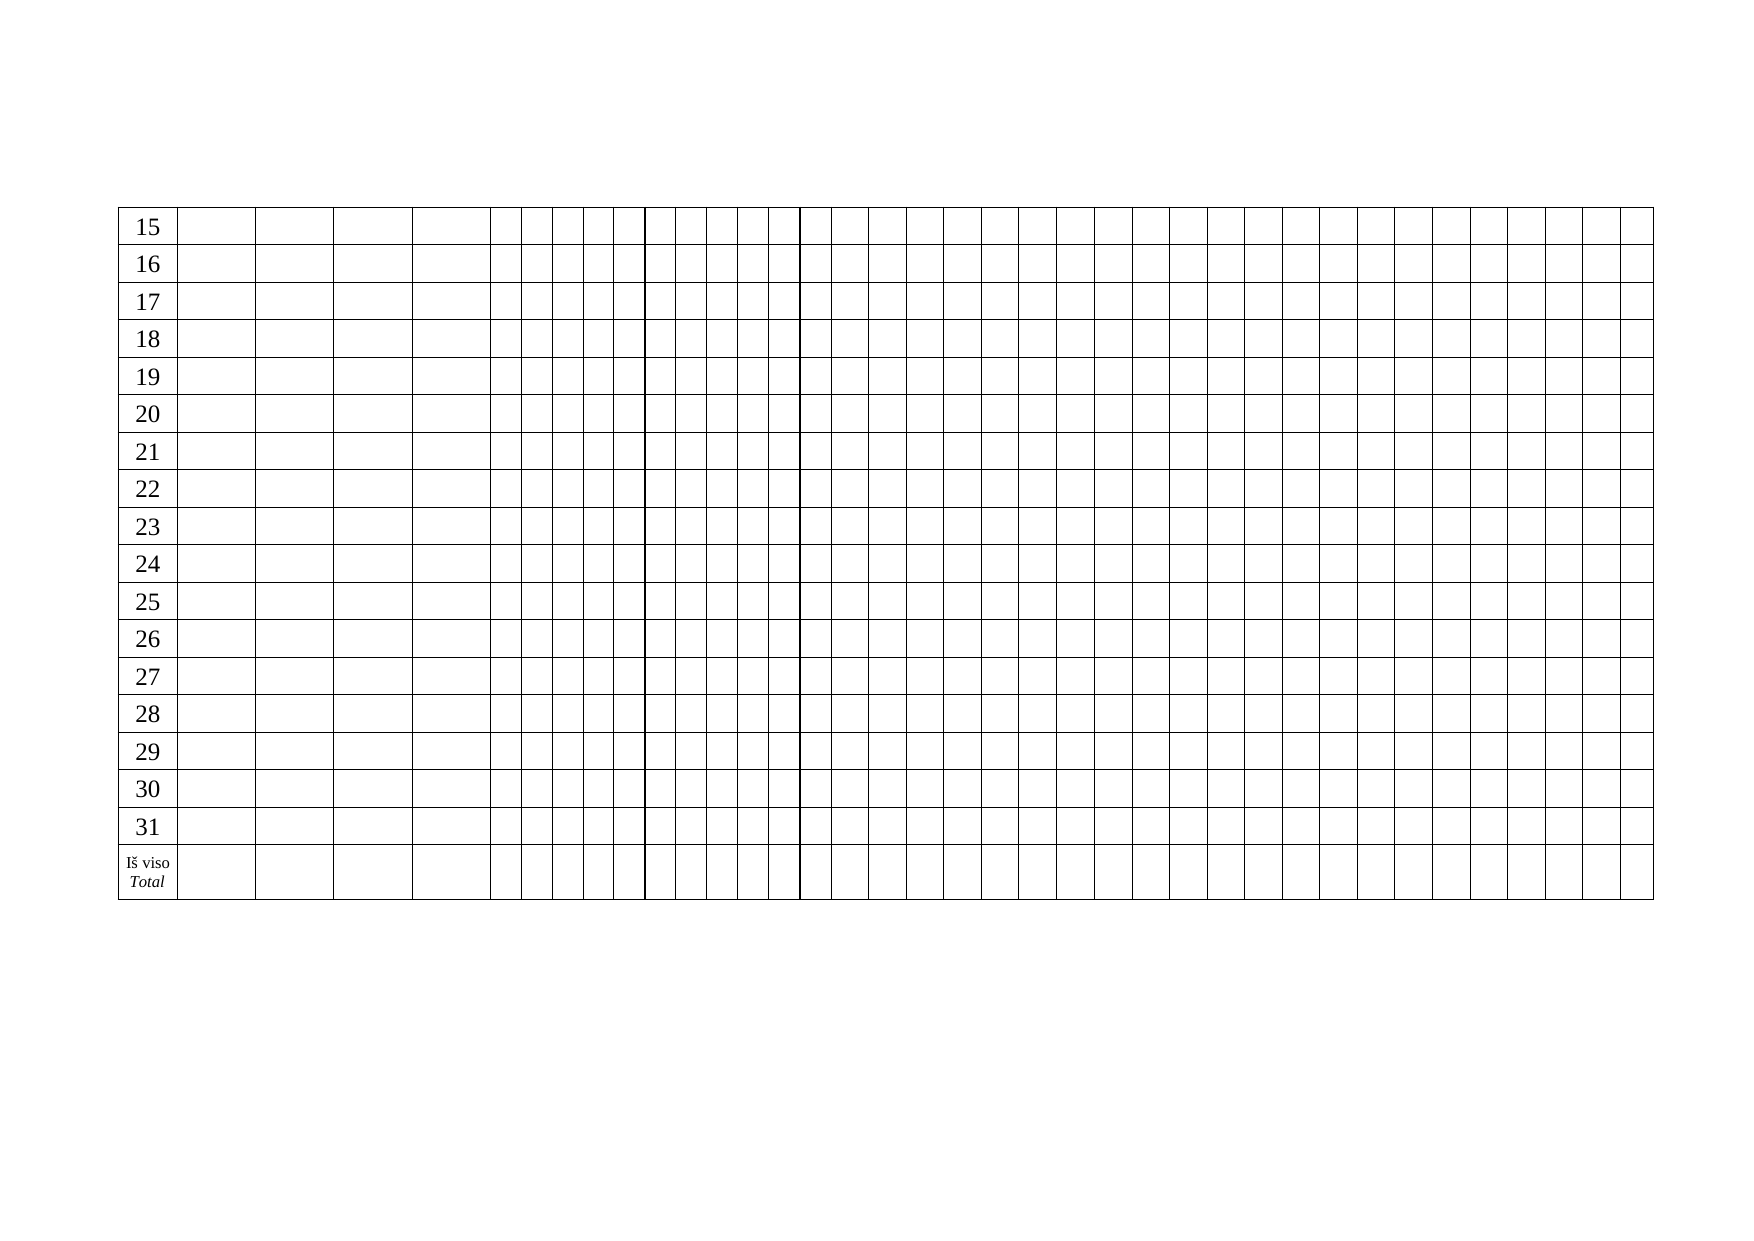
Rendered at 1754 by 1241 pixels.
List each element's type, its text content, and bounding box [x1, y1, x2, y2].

table_cell [256, 770, 333, 807]
table_cell [1508, 733, 1545, 769]
table_cell [553, 733, 583, 769]
table_cell [522, 320, 552, 357]
table_cell [334, 470, 412, 507]
table_cell [646, 208, 675, 244]
table_cell [1095, 845, 1132, 899]
table_cell [944, 545, 981, 582]
table_cell [801, 470, 831, 507]
table_cell [1358, 583, 1394, 619]
table_cell [584, 283, 613, 319]
table_cell [832, 733, 868, 769]
table_cell [982, 658, 1018, 694]
table_cell [944, 470, 981, 507]
table_cell [553, 583, 583, 619]
table_cell 16 [119, 245, 177, 282]
table_cell [614, 770, 644, 807]
table_cell [1208, 395, 1244, 432]
table_cell [676, 283, 706, 319]
table_cell [944, 583, 981, 619]
table_cell [1245, 658, 1282, 694]
table_cell [1095, 283, 1132, 319]
table_cell [256, 620, 333, 657]
table_cell [646, 658, 675, 694]
table_cell [1283, 695, 1319, 732]
table_cell [491, 508, 521, 544]
table_cell [1433, 208, 1470, 244]
table_cell [1583, 733, 1620, 769]
table_cell [1133, 545, 1169, 582]
table_cell [907, 620, 943, 657]
table_cell [738, 358, 768, 394]
table_cell [1019, 320, 1056, 357]
table_cell [1395, 733, 1432, 769]
table_cell [869, 658, 906, 694]
table_cell [944, 695, 981, 732]
table_cell [944, 433, 981, 469]
table_cell [413, 358, 490, 394]
table_cell [869, 733, 906, 769]
table_cell [1057, 395, 1094, 432]
table_cell [869, 470, 906, 507]
table_cell [646, 395, 675, 432]
table_cell [334, 245, 412, 282]
table_cell [1358, 808, 1394, 844]
table_cell [1133, 733, 1169, 769]
table_cell [1019, 395, 1056, 432]
table_cell [769, 545, 799, 582]
table_cell [646, 433, 675, 469]
table_cell [832, 283, 868, 319]
table_cell [707, 845, 737, 899]
table_cell [178, 545, 255, 582]
table_cell 15 [119, 208, 177, 244]
table_cell [1395, 695, 1432, 732]
table_cell [491, 358, 521, 394]
table_cell [769, 695, 799, 732]
table_cell [707, 545, 737, 582]
table_cell [584, 395, 613, 432]
table_cell [738, 470, 768, 507]
table_cell [907, 283, 943, 319]
table_cell [676, 433, 706, 469]
table_cell [676, 845, 706, 899]
table_cell [413, 433, 490, 469]
table_cell [1320, 208, 1357, 244]
table_cell [1358, 620, 1394, 657]
table_cell [801, 845, 831, 899]
table_cell [1583, 620, 1620, 657]
table_cell [1546, 808, 1582, 844]
table_cell [1508, 470, 1545, 507]
table_cell [944, 733, 981, 769]
table_cell [1057, 733, 1094, 769]
table_cell [256, 545, 333, 582]
table_cell [1471, 508, 1507, 544]
table_cell [256, 845, 333, 899]
table_cell [413, 245, 490, 282]
table_cell [944, 245, 981, 282]
table_cell 19 [119, 358, 177, 394]
table_cell [769, 658, 799, 694]
table_cell [1283, 470, 1319, 507]
table_cell [522, 470, 552, 507]
table_cell [1133, 508, 1169, 544]
table_cell [1546, 620, 1582, 657]
table_cell [256, 695, 333, 732]
table_cell [1133, 433, 1169, 469]
table_cell [801, 620, 831, 657]
table_cell [676, 620, 706, 657]
table_cell [982, 508, 1018, 544]
table_cell [1358, 470, 1394, 507]
table_cell [1433, 695, 1470, 732]
table_cell [1245, 395, 1282, 432]
table_cell [1583, 245, 1620, 282]
table_cell [1019, 583, 1056, 619]
table_cell [1133, 695, 1169, 732]
table_cell [491, 845, 521, 899]
table_cell [1395, 770, 1432, 807]
table_cell [707, 808, 737, 844]
table_cell 25 [119, 583, 177, 619]
table_cell [1320, 470, 1357, 507]
table_cell [614, 545, 644, 582]
table_cell [584, 770, 613, 807]
table_cell [178, 208, 255, 244]
table_cell [1245, 358, 1282, 394]
table_cell [1057, 283, 1094, 319]
table_cell [982, 545, 1018, 582]
table_cell [584, 208, 613, 244]
table_cell [676, 358, 706, 394]
table_cell [1095, 583, 1132, 619]
table_cell [1095, 395, 1132, 432]
table_cell [1170, 395, 1207, 432]
table_cell [614, 508, 644, 544]
table_cell [1283, 620, 1319, 657]
table_cell [1170, 470, 1207, 507]
table_cell [413, 770, 490, 807]
table_cell [907, 808, 943, 844]
table_cell [1320, 433, 1357, 469]
table_cell [1133, 320, 1169, 357]
table_cell [1170, 583, 1207, 619]
table_cell [982, 808, 1018, 844]
table_cell [1583, 845, 1620, 899]
table_cell [1546, 470, 1582, 507]
table_cell [646, 770, 675, 807]
table_cell [738, 620, 768, 657]
table_cell [1019, 208, 1056, 244]
table_cell [1057, 845, 1094, 899]
table_cell [1583, 658, 1620, 694]
table_cell [1471, 695, 1507, 732]
table_cell [1208, 358, 1244, 394]
table_cell [769, 508, 799, 544]
table_cell [1621, 658, 1653, 694]
table_cell [1583, 808, 1620, 844]
table_cell [584, 845, 613, 899]
table_cell [676, 583, 706, 619]
table_cell [1433, 620, 1470, 657]
table_cell [584, 358, 613, 394]
table_cell [676, 320, 706, 357]
table_cell [1057, 508, 1094, 544]
table_cell 21 [119, 433, 177, 469]
table_cell [1095, 695, 1132, 732]
table_cell [1095, 658, 1132, 694]
table_cell [1320, 733, 1357, 769]
table_cell [646, 283, 675, 319]
table_cell [1433, 508, 1470, 544]
table_cell 24 [119, 545, 177, 582]
table_cell [1057, 545, 1094, 582]
table_cell [676, 245, 706, 282]
table_cell [769, 320, 799, 357]
table_cell [707, 695, 737, 732]
table_cell [801, 658, 831, 694]
table_cell [1546, 320, 1582, 357]
table_cell [1621, 620, 1653, 657]
table_cell [869, 770, 906, 807]
table_cell [738, 733, 768, 769]
table_cell [553, 620, 583, 657]
table_cell [413, 283, 490, 319]
table_cell [832, 508, 868, 544]
table_cell [1508, 808, 1545, 844]
table_cell [1358, 508, 1394, 544]
table_cell [646, 620, 675, 657]
table_cell [1471, 545, 1507, 582]
table_cell [178, 283, 255, 319]
table_cell [256, 583, 333, 619]
table_cell [1583, 395, 1620, 432]
table_cell [584, 508, 613, 544]
table_cell [1057, 808, 1094, 844]
table_cell [832, 470, 868, 507]
table_cell [1471, 245, 1507, 282]
table_cell [1320, 845, 1357, 899]
table_cell [982, 620, 1018, 657]
table_cell [907, 695, 943, 732]
table_cell [1170, 358, 1207, 394]
table_cell [801, 770, 831, 807]
table_cell [907, 733, 943, 769]
table_cell [491, 320, 521, 357]
table_cell [553, 808, 583, 844]
table_cell [1395, 545, 1432, 582]
table_cell [1057, 658, 1094, 694]
table_cell [1471, 358, 1507, 394]
table_cell [1133, 770, 1169, 807]
table_cell [614, 320, 644, 357]
table_cell [869, 433, 906, 469]
table_cell 28 [119, 695, 177, 732]
table_cell [1583, 433, 1620, 469]
table_cell [738, 508, 768, 544]
table_cell [1283, 583, 1319, 619]
table_cell [982, 433, 1018, 469]
table_cell [1208, 545, 1244, 582]
table_cell [1208, 283, 1244, 319]
table_cell [178, 695, 255, 732]
table_cell [982, 583, 1018, 619]
table_cell [413, 208, 490, 244]
table_cell [1208, 620, 1244, 657]
table_cell [1358, 545, 1394, 582]
table_cell [1471, 658, 1507, 694]
table_cell [584, 620, 613, 657]
table_cell [869, 283, 906, 319]
table_cell [553, 395, 583, 432]
table_cell 18 [119, 320, 177, 357]
table_cell [1621, 320, 1653, 357]
table_cell [522, 508, 552, 544]
table_cell [832, 545, 868, 582]
table_cell [584, 433, 613, 469]
table_cell [1471, 283, 1507, 319]
table_cell [707, 245, 737, 282]
table_cell [1358, 358, 1394, 394]
table_cell [676, 208, 706, 244]
table_cell [1471, 770, 1507, 807]
table_cell [982, 208, 1018, 244]
table_cell [1546, 395, 1582, 432]
table_cell [707, 283, 737, 319]
table_cell [801, 395, 831, 432]
table_cell [1057, 583, 1094, 619]
table_cell [1133, 470, 1169, 507]
table_cell [907, 433, 943, 469]
table_cell [1358, 770, 1394, 807]
table_cell [1283, 395, 1319, 432]
table_cell [907, 545, 943, 582]
table_cell [1019, 620, 1056, 657]
table_cell [1583, 545, 1620, 582]
table_cell [1358, 658, 1394, 694]
table_cell [334, 733, 412, 769]
table_cell [1019, 695, 1056, 732]
table_cell [769, 433, 799, 469]
table_cell [178, 770, 255, 807]
table_cell [738, 845, 768, 899]
table_cell [1208, 320, 1244, 357]
table_cell [491, 245, 521, 282]
table_cell [1358, 433, 1394, 469]
table_cell [1283, 845, 1319, 899]
table_cell [491, 433, 521, 469]
table_cell [1508, 320, 1545, 357]
table_cell [1433, 470, 1470, 507]
table_cell [1546, 433, 1582, 469]
table_cell [1358, 845, 1394, 899]
table_cell [907, 508, 943, 544]
table_cell [1433, 283, 1470, 319]
table_cell [553, 845, 583, 899]
table_cell [944, 845, 981, 899]
table_cell [413, 470, 490, 507]
table_cell [676, 395, 706, 432]
table_cell [738, 208, 768, 244]
table_cell [1283, 245, 1319, 282]
table_cell [334, 208, 412, 244]
table_cell [1133, 358, 1169, 394]
table_cell [1283, 433, 1319, 469]
table_cell [584, 583, 613, 619]
table_cell [869, 583, 906, 619]
table_cell [491, 283, 521, 319]
table_cell [801, 808, 831, 844]
table_cell [907, 320, 943, 357]
table_cell [676, 545, 706, 582]
table_cell [1245, 283, 1282, 319]
table_cell [1621, 770, 1653, 807]
table_cell [1283, 733, 1319, 769]
table_cell [1019, 733, 1056, 769]
table_cell [256, 320, 333, 357]
table_cell [1208, 245, 1244, 282]
table_cell [178, 658, 255, 694]
table_cell [614, 808, 644, 844]
table_cell [832, 808, 868, 844]
table_cell [944, 358, 981, 394]
table_cell [553, 545, 583, 582]
table_cell [1433, 733, 1470, 769]
table_cell [769, 733, 799, 769]
table_cell [1283, 808, 1319, 844]
table_cell [491, 620, 521, 657]
table_cell [178, 583, 255, 619]
table_cell [907, 770, 943, 807]
table_cell [707, 508, 737, 544]
table_cell [256, 733, 333, 769]
table_cell [1621, 283, 1653, 319]
table_cell [491, 770, 521, 807]
table_cell [707, 433, 737, 469]
table_cell [832, 583, 868, 619]
table_cell [1320, 770, 1357, 807]
table_cell [646, 733, 675, 769]
table_cell [707, 733, 737, 769]
table_cell [1170, 733, 1207, 769]
table_cell [334, 620, 412, 657]
table_cell [1433, 433, 1470, 469]
table_cell [1320, 545, 1357, 582]
table_cell [178, 808, 255, 844]
table_cell [1019, 470, 1056, 507]
table_cell [801, 245, 831, 282]
table_cell [646, 245, 675, 282]
table_cell [491, 470, 521, 507]
table_cell [522, 433, 552, 469]
table_cell [676, 470, 706, 507]
table_cell [1546, 245, 1582, 282]
table_cell [1471, 733, 1507, 769]
table_cell [584, 470, 613, 507]
table_cell [646, 320, 675, 357]
table_cell [1583, 695, 1620, 732]
table_cell [1057, 695, 1094, 732]
table_cell [614, 395, 644, 432]
table_cell [1245, 808, 1282, 844]
table_cell [1057, 770, 1094, 807]
table_cell [256, 395, 333, 432]
table_cell [553, 433, 583, 469]
table_cell [1358, 395, 1394, 432]
table_cell [1471, 808, 1507, 844]
table_cell [982, 283, 1018, 319]
table_cell [1133, 283, 1169, 319]
table_cell [1358, 733, 1394, 769]
table_cell [334, 545, 412, 582]
table_cell [832, 320, 868, 357]
table_cell [832, 395, 868, 432]
table_cell 17 [119, 283, 177, 319]
table_cell [1245, 470, 1282, 507]
table_cell [801, 545, 831, 582]
table_cell [1433, 245, 1470, 282]
table_cell [1471, 583, 1507, 619]
table_cell [944, 620, 981, 657]
table_cell [1508, 845, 1545, 899]
table_cell [178, 358, 255, 394]
table_cell [1395, 433, 1432, 469]
table_cell [1508, 245, 1545, 282]
table_cell [491, 545, 521, 582]
table_cell [801, 695, 831, 732]
table_cell [1170, 845, 1207, 899]
table_cell [553, 320, 583, 357]
table_cell [522, 620, 552, 657]
table_cell [1283, 545, 1319, 582]
table_cell [1133, 658, 1169, 694]
table_cell [982, 395, 1018, 432]
table_cell [1471, 208, 1507, 244]
table_cell [1245, 433, 1282, 469]
table_cell [707, 395, 737, 432]
table_cell [614, 470, 644, 507]
table_cell [1621, 583, 1653, 619]
table_cell [1095, 208, 1132, 244]
table_cell [1245, 320, 1282, 357]
table_cell [1358, 695, 1394, 732]
table_cell [334, 808, 412, 844]
table_cell [944, 658, 981, 694]
table_cell [1283, 508, 1319, 544]
table_cell [801, 283, 831, 319]
table_cell [1395, 620, 1432, 657]
table_cell [1433, 845, 1470, 899]
table_cell [738, 658, 768, 694]
table_cell [178, 245, 255, 282]
table_cell [982, 245, 1018, 282]
table_cell [1320, 283, 1357, 319]
table_cell [256, 808, 333, 844]
table_cell [1095, 808, 1132, 844]
table_cell [1320, 695, 1357, 732]
table_cell [1019, 358, 1056, 394]
table_cell [1546, 733, 1582, 769]
table_cell [1208, 770, 1244, 807]
table_cell [1019, 433, 1056, 469]
table_cell [584, 245, 613, 282]
table_cell [1433, 770, 1470, 807]
table_cell [614, 358, 644, 394]
table_cell [1133, 583, 1169, 619]
table_cell [769, 470, 799, 507]
table_cell [1508, 208, 1545, 244]
table_cell [1546, 845, 1582, 899]
table_cell [769, 845, 799, 899]
table_cell [1508, 508, 1545, 544]
table_cell [1395, 320, 1432, 357]
table_cell 27 [119, 658, 177, 694]
table_cell [256, 470, 333, 507]
table_cell [334, 845, 412, 899]
table_cell [522, 245, 552, 282]
table_cell [1057, 358, 1094, 394]
table_cell [982, 358, 1018, 394]
table_cell [178, 620, 255, 657]
table_cell [1170, 695, 1207, 732]
table_cell [553, 245, 583, 282]
table_cell [256, 433, 333, 469]
table_cell [944, 320, 981, 357]
table_cell [738, 395, 768, 432]
table_cell [491, 695, 521, 732]
table_cell [982, 770, 1018, 807]
table_cell [1095, 733, 1132, 769]
table_cell [1583, 508, 1620, 544]
table_cell [869, 358, 906, 394]
table_cell [676, 770, 706, 807]
table_cell [522, 695, 552, 732]
table_cell [944, 395, 981, 432]
table_cell [982, 695, 1018, 732]
table_cell [1621, 545, 1653, 582]
table_cell [584, 808, 613, 844]
table_cell [1508, 658, 1545, 694]
table_cell [1508, 283, 1545, 319]
table_cell [1433, 545, 1470, 582]
table_cell [413, 695, 490, 732]
table_cell [1358, 208, 1394, 244]
table_cell [334, 358, 412, 394]
table_cell [1320, 583, 1357, 619]
table_cell [1546, 695, 1582, 732]
table_cell 29 [119, 733, 177, 769]
table_cell [1019, 845, 1056, 899]
table_cell [1583, 320, 1620, 357]
table_cell [1170, 545, 1207, 582]
table_cell [1245, 545, 1282, 582]
table_cell [584, 545, 613, 582]
table_cell [1245, 208, 1282, 244]
table_cell [1095, 433, 1132, 469]
table_cell [1170, 658, 1207, 694]
table_cell [1546, 658, 1582, 694]
table_cell [178, 733, 255, 769]
table_cell [707, 658, 737, 694]
table_cell [178, 508, 255, 544]
table_cell [646, 808, 675, 844]
table_cell [1019, 508, 1056, 544]
table_cell [1508, 433, 1545, 469]
table_cell [832, 208, 868, 244]
table_cell [1019, 545, 1056, 582]
table_cell [707, 208, 737, 244]
table_cell [553, 695, 583, 732]
table_cell [1395, 583, 1432, 619]
table_cell [1208, 470, 1244, 507]
table_cell [178, 845, 255, 899]
table_cell [1471, 620, 1507, 657]
table_cell [1395, 658, 1432, 694]
table_cell [646, 845, 675, 899]
table_cell [553, 470, 583, 507]
table_cell [553, 358, 583, 394]
table_cell [869, 808, 906, 844]
table_cell [1095, 320, 1132, 357]
table_cell [1208, 733, 1244, 769]
table_cell [907, 395, 943, 432]
table_cell [832, 620, 868, 657]
table_cell [1019, 245, 1056, 282]
table_cell [1621, 808, 1653, 844]
table_cell [1245, 620, 1282, 657]
table_cell [707, 470, 737, 507]
table_cell [1170, 433, 1207, 469]
table_cell [413, 508, 490, 544]
table_cell [1170, 808, 1207, 844]
table_cell [614, 695, 644, 732]
table_cell [1245, 733, 1282, 769]
table_cell [553, 283, 583, 319]
table_cell [801, 733, 831, 769]
table_cell [1621, 208, 1653, 244]
table_cell [522, 733, 552, 769]
table_cell [1395, 358, 1432, 394]
table_cell [1133, 208, 1169, 244]
table_cell [614, 433, 644, 469]
table_cell [1471, 845, 1507, 899]
table_cell [256, 245, 333, 282]
table_cell [676, 658, 706, 694]
table_cell [1057, 470, 1094, 507]
table_cell [1621, 470, 1653, 507]
table_cell [832, 658, 868, 694]
table_cell [334, 433, 412, 469]
table_cell [256, 208, 333, 244]
table_cell [413, 395, 490, 432]
table_cell [614, 845, 644, 899]
table_cell [584, 695, 613, 732]
table_cell 20 [119, 395, 177, 432]
table_cell [1245, 583, 1282, 619]
table_cell [1546, 770, 1582, 807]
table_cell [334, 395, 412, 432]
table_cell [832, 245, 868, 282]
table_cell [1546, 283, 1582, 319]
table_cell [1583, 583, 1620, 619]
table_cell 23 [119, 508, 177, 544]
table_cell [832, 845, 868, 899]
table_cell [1095, 508, 1132, 544]
table_cell [801, 320, 831, 357]
table_cell [334, 583, 412, 619]
table_cell [334, 508, 412, 544]
table_cell [1208, 658, 1244, 694]
table_cell [769, 770, 799, 807]
table_cell [707, 770, 737, 807]
table_cell [801, 508, 831, 544]
table_cell [1208, 508, 1244, 544]
table_cell [738, 808, 768, 844]
table_cell [1395, 470, 1432, 507]
table_cell [907, 845, 943, 899]
table_cell [1433, 395, 1470, 432]
table_cell [944, 770, 981, 807]
table_cell [413, 658, 490, 694]
table_cell [646, 358, 675, 394]
table_cell [801, 358, 831, 394]
table_cell [491, 658, 521, 694]
table_cell [584, 320, 613, 357]
table_cell [522, 770, 552, 807]
table_cell [1433, 808, 1470, 844]
table_cell [1095, 770, 1132, 807]
table_cell [553, 208, 583, 244]
table_cell [413, 845, 490, 899]
table_cell [1283, 320, 1319, 357]
table_cell 30 [119, 770, 177, 807]
table_cell [1208, 845, 1244, 899]
table_cell [522, 808, 552, 844]
table_cell [1095, 358, 1132, 394]
table_cell Iš viso Total [119, 845, 177, 899]
table_cell [522, 208, 552, 244]
table_cell [869, 320, 906, 357]
table_cell [907, 470, 943, 507]
table_cell [832, 770, 868, 807]
table_cell [738, 770, 768, 807]
table_cell 31 [119, 808, 177, 844]
table_cell [1508, 545, 1545, 582]
table_cell [1245, 508, 1282, 544]
table_cell [676, 695, 706, 732]
table_cell [769, 808, 799, 844]
table_cell [1621, 358, 1653, 394]
table_cell [1395, 245, 1432, 282]
table_cell [614, 245, 644, 282]
table_cell [1283, 658, 1319, 694]
table_cell [1133, 845, 1169, 899]
table_cell [907, 245, 943, 282]
table_cell [256, 283, 333, 319]
table_cell [1057, 433, 1094, 469]
table_cell [1508, 770, 1545, 807]
table_cell [944, 283, 981, 319]
table_cell [1095, 470, 1132, 507]
table_cell [1057, 620, 1094, 657]
table_cell [614, 583, 644, 619]
table_cell [1358, 283, 1394, 319]
table_cell [1019, 283, 1056, 319]
table_cell [982, 733, 1018, 769]
table_cell [1019, 658, 1056, 694]
table_cell [522, 283, 552, 319]
table_cell [832, 433, 868, 469]
table_cell [1546, 545, 1582, 582]
table_cell [614, 733, 644, 769]
table_cell [522, 545, 552, 582]
table_cell [769, 208, 799, 244]
table_cell [178, 395, 255, 432]
table_cell [522, 658, 552, 694]
table_cell 22 [119, 470, 177, 507]
table_cell [869, 695, 906, 732]
table_cell [1320, 658, 1357, 694]
table_cell [1170, 320, 1207, 357]
table_cell [944, 808, 981, 844]
table_cell [1583, 208, 1620, 244]
table_cell [1621, 395, 1653, 432]
table_cell [707, 320, 737, 357]
table_cell [1133, 395, 1169, 432]
table_cell [769, 245, 799, 282]
table_cell [334, 695, 412, 732]
table_cell [1170, 208, 1207, 244]
table_cell [1471, 433, 1507, 469]
table_cell [256, 508, 333, 544]
table_cell [1245, 845, 1282, 899]
table_cell [522, 395, 552, 432]
table_cell [1621, 508, 1653, 544]
table_cell [1208, 695, 1244, 732]
table_cell [907, 583, 943, 619]
table_cell [491, 583, 521, 619]
table_cell [256, 658, 333, 694]
table_cell [801, 208, 831, 244]
table_cell [1133, 808, 1169, 844]
table_cell [646, 545, 675, 582]
table_cell [769, 620, 799, 657]
table_cell [1019, 808, 1056, 844]
table_cell [646, 470, 675, 507]
table_cell [1245, 695, 1282, 732]
table_cell [1471, 395, 1507, 432]
table_cell [769, 583, 799, 619]
table_cell [646, 508, 675, 544]
table_cell [1283, 283, 1319, 319]
table_cell [491, 733, 521, 769]
table_cell [869, 245, 906, 282]
table_cell [1395, 808, 1432, 844]
table_cell [832, 695, 868, 732]
table_cell [614, 208, 644, 244]
table_cell [1583, 283, 1620, 319]
table_cell [1133, 620, 1169, 657]
table_cell [944, 508, 981, 544]
table_cell [1621, 433, 1653, 469]
table_cell [1508, 358, 1545, 394]
table_cell [1057, 245, 1094, 282]
table_cell [1358, 320, 1394, 357]
table_cell [1395, 395, 1432, 432]
table_cell [801, 583, 831, 619]
table_cell [1583, 770, 1620, 807]
table_cell [334, 658, 412, 694]
table_cell [614, 658, 644, 694]
table_cell [1546, 358, 1582, 394]
table_cell [1095, 545, 1132, 582]
table_cell [769, 395, 799, 432]
table_cell [646, 583, 675, 619]
table_cell [676, 808, 706, 844]
table_cell [982, 845, 1018, 899]
table_cell [1320, 620, 1357, 657]
table_cell [1621, 695, 1653, 732]
table_cell [1320, 245, 1357, 282]
table_cell [982, 320, 1018, 357]
table_cell [676, 508, 706, 544]
table_cell [869, 208, 906, 244]
table_cell [1508, 395, 1545, 432]
table_cell [676, 733, 706, 769]
table_cell [1546, 208, 1582, 244]
table_cell [907, 208, 943, 244]
table_cell [413, 808, 490, 844]
table_cell [1095, 245, 1132, 282]
table_cell [553, 770, 583, 807]
table_cell [1621, 245, 1653, 282]
table_cell [1395, 845, 1432, 899]
table_cell [907, 658, 943, 694]
table_cell [334, 320, 412, 357]
table_cell [869, 508, 906, 544]
table_cell [1283, 770, 1319, 807]
table_cell [1471, 320, 1507, 357]
table_cell [1057, 320, 1094, 357]
table_cell [522, 845, 552, 899]
table_cell [1546, 583, 1582, 619]
table_cell [178, 320, 255, 357]
table_cell [491, 208, 521, 244]
table_cell [1358, 245, 1394, 282]
table_cell [738, 545, 768, 582]
table_cell [869, 545, 906, 582]
table_cell [522, 358, 552, 394]
table_cell [1471, 470, 1507, 507]
table_cell 26 [119, 620, 177, 657]
table_cell [1283, 358, 1319, 394]
table_cell [707, 583, 737, 619]
table_cell [738, 245, 768, 282]
table_cell [1621, 733, 1653, 769]
table_cell [584, 658, 613, 694]
table_cell [1245, 770, 1282, 807]
table_cell [1170, 508, 1207, 544]
table_cell [334, 770, 412, 807]
table_cell [584, 733, 613, 769]
table_cell [178, 433, 255, 469]
table_cell [413, 320, 490, 357]
table_cell [256, 358, 333, 394]
table_cell [944, 208, 981, 244]
table_cell [738, 433, 768, 469]
table_cell [1433, 583, 1470, 619]
table_cell [738, 283, 768, 319]
table_cell [869, 395, 906, 432]
table_cell [413, 733, 490, 769]
table_cell [832, 358, 868, 394]
table_cell [1583, 358, 1620, 394]
table_cell [413, 583, 490, 619]
table_cell [1583, 470, 1620, 507]
table_cell [1395, 283, 1432, 319]
table_cell [1170, 620, 1207, 657]
table_cell [1019, 770, 1056, 807]
table_cell [1095, 620, 1132, 657]
table_cell [1208, 433, 1244, 469]
table_cell [769, 358, 799, 394]
table_cell [1320, 320, 1357, 357]
table_cell [1320, 358, 1357, 394]
table_cell [982, 470, 1018, 507]
table_cell [1320, 808, 1357, 844]
table_cell [738, 320, 768, 357]
table_cell [646, 695, 675, 732]
table_cell [1057, 208, 1094, 244]
table_cell [738, 583, 768, 619]
table_cell [907, 358, 943, 394]
table_cell [869, 620, 906, 657]
table_cell [1133, 245, 1169, 282]
table_cell [553, 658, 583, 694]
table_cell [1320, 395, 1357, 432]
table_cell [614, 620, 644, 657]
table_cell [1170, 283, 1207, 319]
table_cell [1433, 320, 1470, 357]
table_cell [413, 545, 490, 582]
table_cell [178, 470, 255, 507]
table_cell [1508, 695, 1545, 732]
table_cell [1208, 583, 1244, 619]
table_cell [1621, 845, 1653, 899]
table_cell [413, 620, 490, 657]
table_cell [553, 508, 583, 544]
table_cell [1245, 245, 1282, 282]
table_cell [491, 395, 521, 432]
table_cell [1320, 508, 1357, 544]
table_cell [1283, 208, 1319, 244]
table_cell [522, 583, 552, 619]
table_cell [1208, 808, 1244, 844]
table_cell [1395, 508, 1432, 544]
table_cell [869, 845, 906, 899]
table_cell [801, 433, 831, 469]
table_cell [1395, 208, 1432, 244]
table_cell [1433, 358, 1470, 394]
table_cell [707, 620, 737, 657]
table_cell [738, 695, 768, 732]
table_cell [1508, 583, 1545, 619]
table_cell [1433, 658, 1470, 694]
table_cell [769, 283, 799, 319]
table_cell [707, 358, 737, 394]
table_cell [1508, 620, 1545, 657]
table_cell [614, 283, 644, 319]
table_cell [1546, 508, 1582, 544]
table_cell [1208, 208, 1244, 244]
table_cell [491, 808, 521, 844]
table_cell [1170, 770, 1207, 807]
table_cell [334, 283, 412, 319]
table_cell [1170, 245, 1207, 282]
